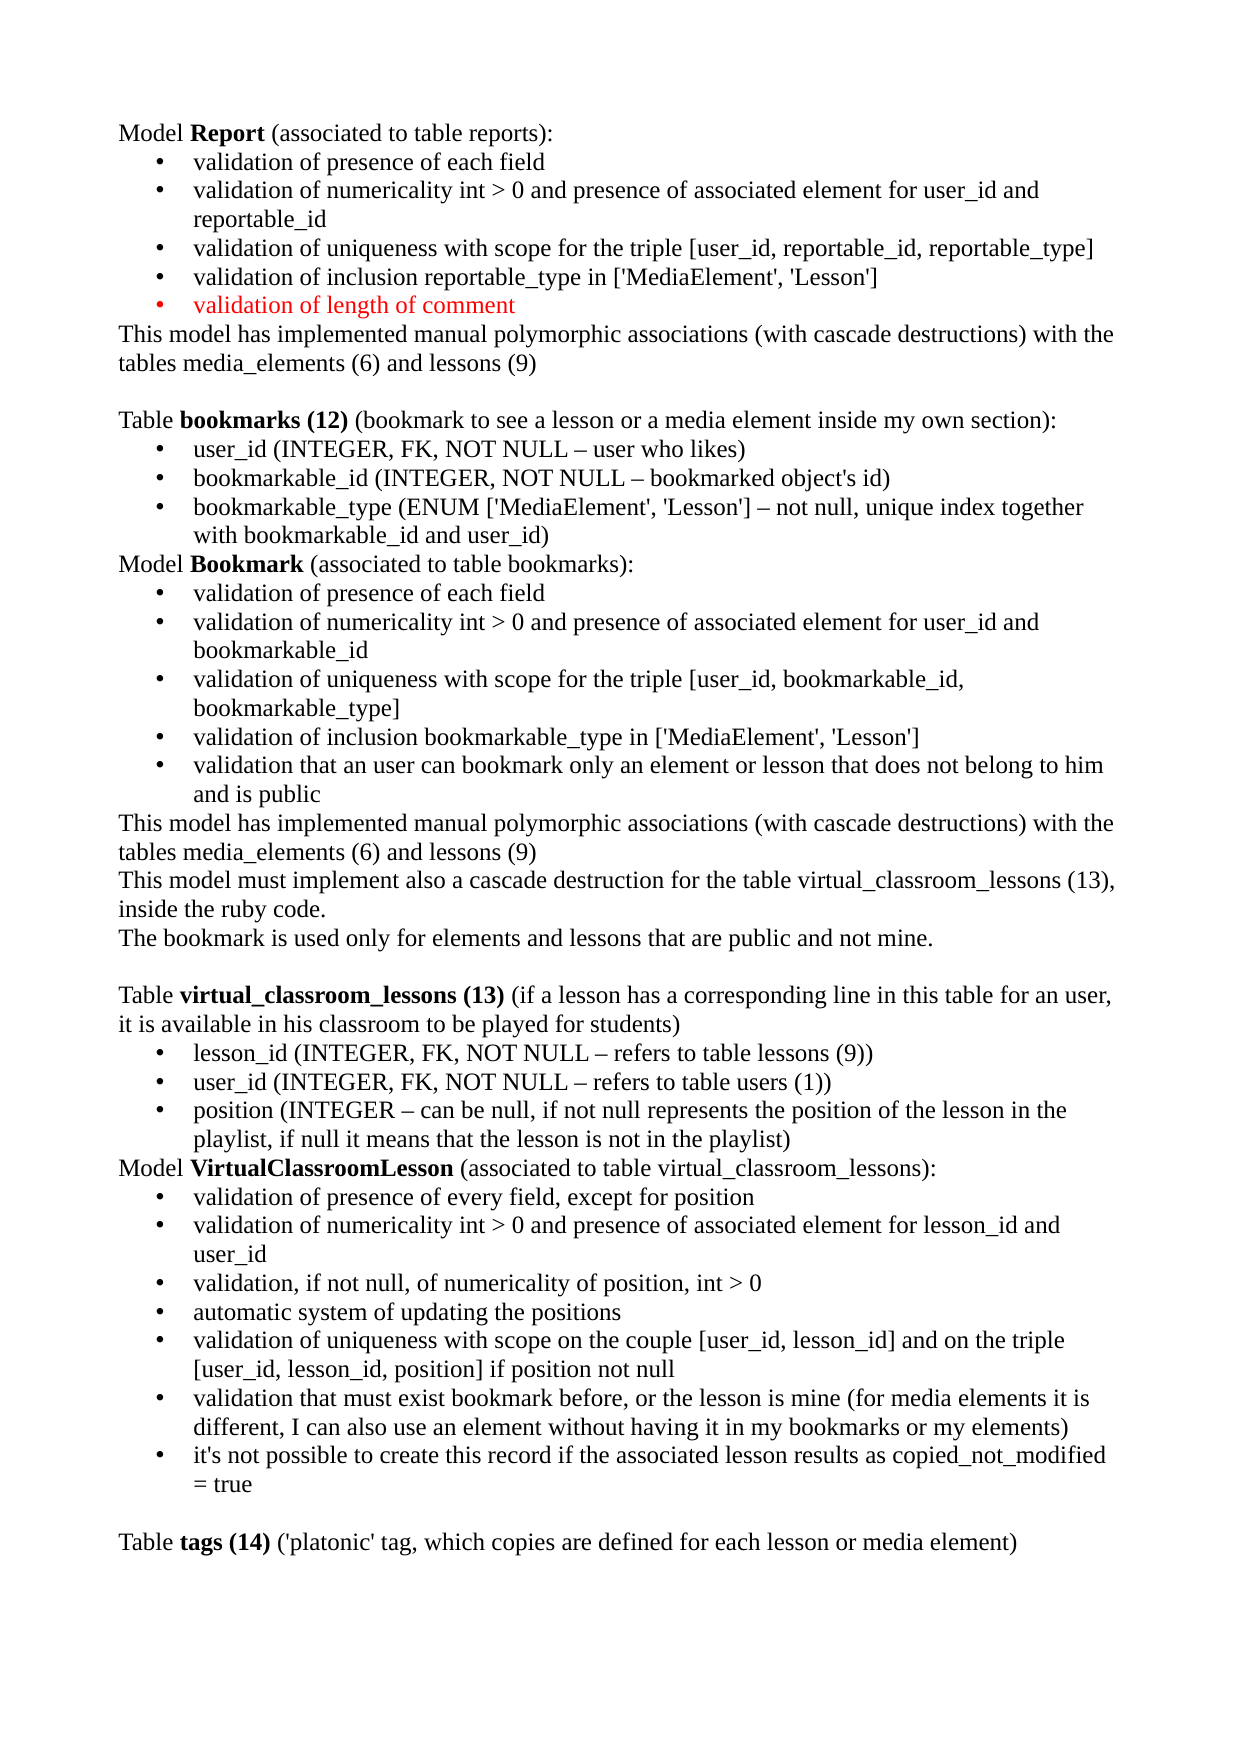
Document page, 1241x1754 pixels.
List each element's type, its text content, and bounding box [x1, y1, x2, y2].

text Table tags (14) ('platonic' tag, which copies are defined for each lesson or media element) [118, 1527, 1122, 1556]
text The bookmark is used only for elements and lessons that are public and not mine. [118, 923, 1122, 952]
list it's not possible to create this record if the associated lesson results as copied_not_modified = true [156, 1441, 1122, 1498]
list position (INTEGER – can be null, if not null represents the position of the lesson in the playlist, if null it means that the lesson is not in the playlist) [156, 1096, 1122, 1153]
list lesson_id (INTEGER, FK, NOT NULL – refers to table lessons (9)) [156, 1038, 1122, 1067]
list bookmarkable_id (INTEGER, NOT NULL – bookmarked object's id) [156, 463, 1122, 492]
text Table bookmarks (12) (bookmark to see a lesson or a media element inside my own section): [118, 406, 1122, 434]
list user_id (INTEGER, FK, NOT NULL – user who likes) [156, 434, 1122, 463]
list validation that must exist bookmark before, or the lesson is mine (for media elements it is different, I can also use an element without having it in my bookmarks or my elements) [156, 1383, 1122, 1441]
list validation of numericality int > 0 and presence of associated element for user_id and reportable_id [156, 176, 1122, 233]
list validation that an user can bookmark only an element or lesson that does not belong to him and is public [156, 751, 1122, 808]
text This model has implemented manual polymorphic associations (with cascade destructions) with the tables media_elements (6) and lessons (9) [118, 808, 1122, 866]
list validation of presence of each field [156, 147, 1122, 176]
list validation of length of comment [156, 291, 1122, 319]
text Model Report (associated to table reports): [118, 118, 1122, 147]
list validation, if not null, of numericality of position, int > 0 [156, 1268, 1122, 1297]
text Model VirtualClassroomLesson (associated to table virtual_classroom_lessons): [118, 1153, 1122, 1182]
list bookmarkable_type (ENUM ['MediaElement', 'Lesson'] – not null, unique index together with bookmarkable_id and user_id) [156, 492, 1122, 549]
list validation of numericality int > 0 and presence of associated element for lesson_id and user_id [156, 1211, 1122, 1268]
text This model has implemented manual polymorphic associations (with cascade destructions) with the tables media_elements (6) and lessons (9) [118, 319, 1122, 377]
list validation of uniqueness with scope for the triple [user_id, bookmarkable_id, bookmarkable_type] [156, 664, 1122, 722]
list validation of inclusion bookmarkable_type in ['MediaElement', 'Lesson'] [156, 722, 1122, 751]
list validation of presence of every field, except for position [156, 1182, 1122, 1211]
text This model must implement also a cascade destruction for the table virtual_classroom_lessons (13), inside the ruby code. [118, 866, 1122, 923]
list user_id (INTEGER, FK, NOT NULL – refers to table users (1)) [156, 1067, 1122, 1096]
list validation of inclusion reportable_type in ['MediaElement', 'Lesson'] [156, 262, 1122, 291]
list validation of presence of each field [156, 578, 1122, 607]
list validation of numericality int > 0 and presence of associated element for user_id and bookmarkable_id [156, 607, 1122, 664]
list automatic system of updating the positions [156, 1297, 1122, 1326]
list validation of uniqueness with scope on the couple [user_id, lesson_id] and on the triple [user_id, lesson_id, position] if position not null [156, 1326, 1122, 1383]
text Table virtual_classroom_lessons (13) (if a lesson has a corresponding line in this table for an user, it is available in his classroom to be played for students) [118, 981, 1122, 1038]
list validation of uniqueness with scope for the triple [user_id, reportable_id, reportable_type] [156, 233, 1122, 262]
text Model Bookmark (associated to table bookmarks): [118, 549, 1122, 578]
